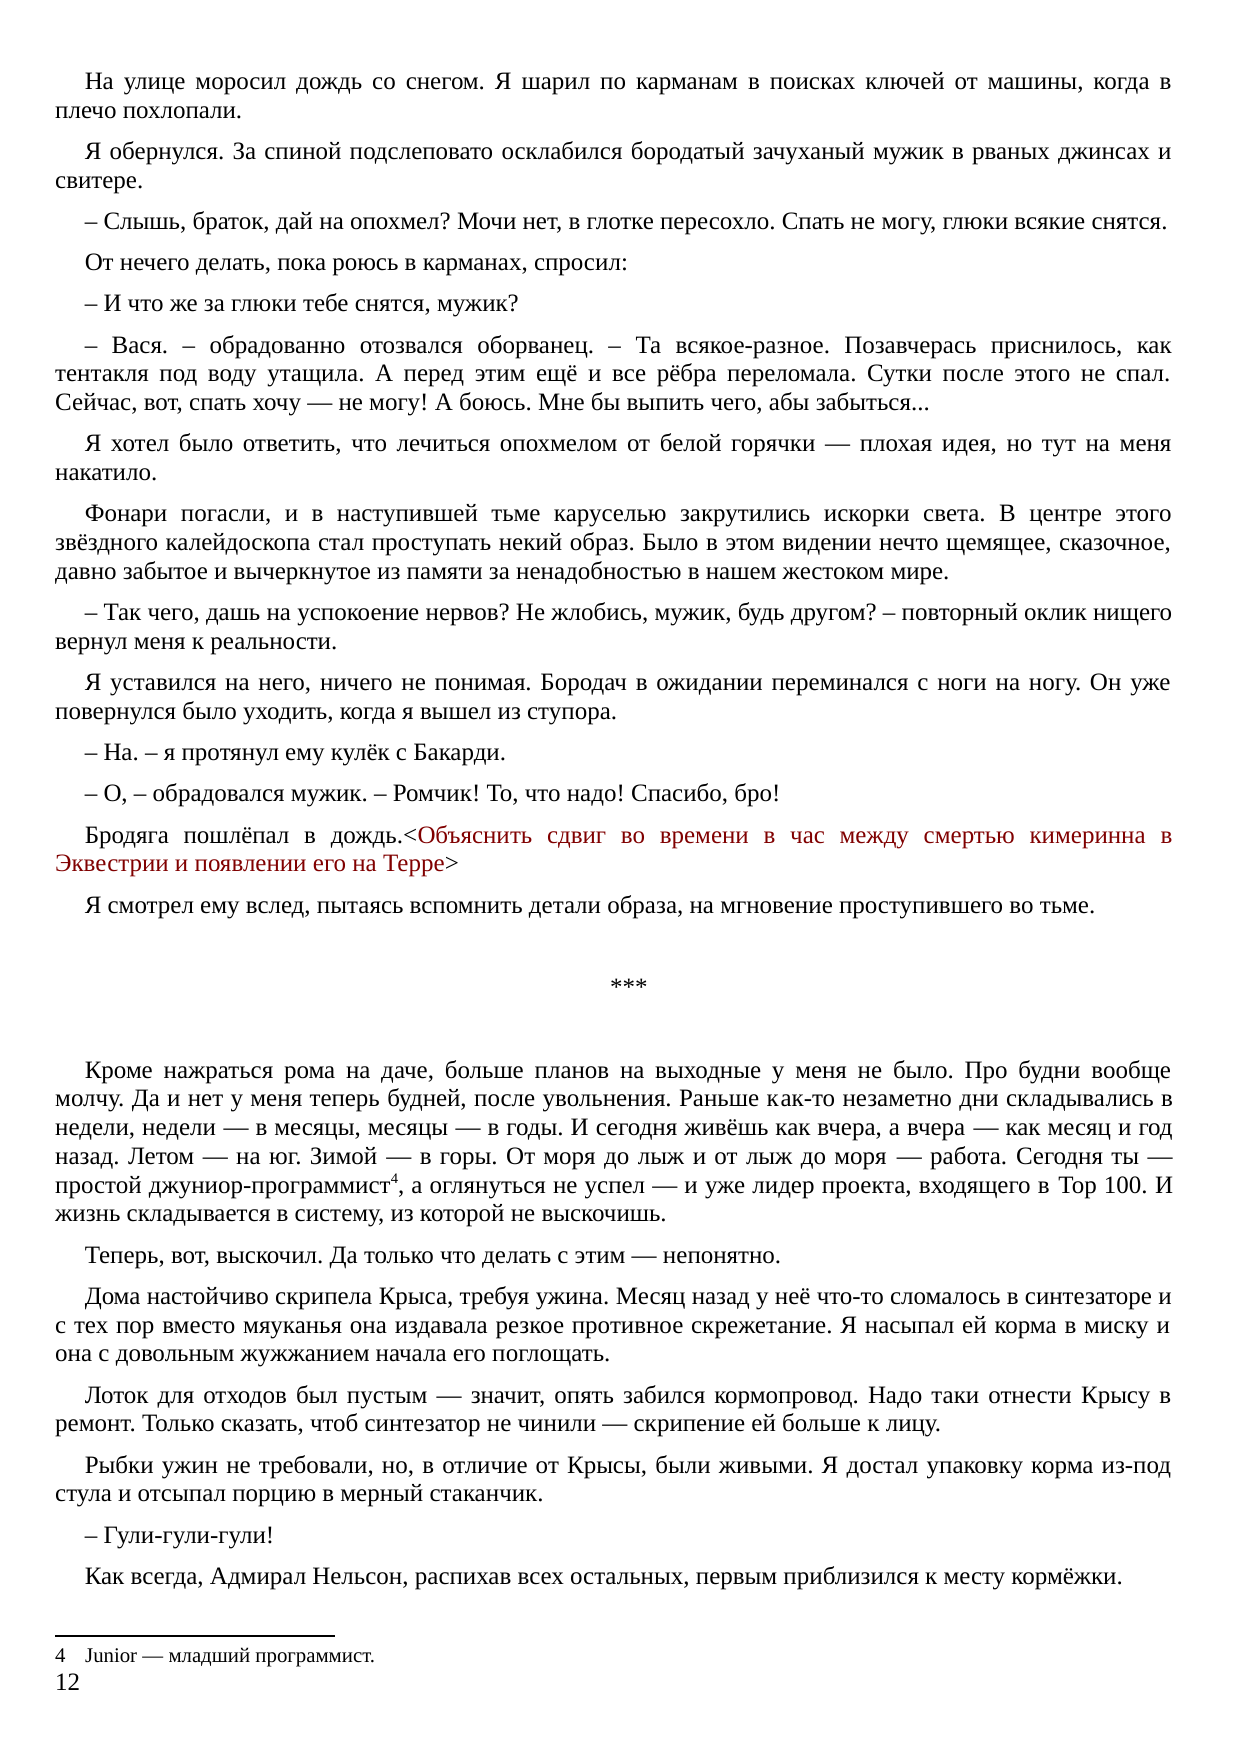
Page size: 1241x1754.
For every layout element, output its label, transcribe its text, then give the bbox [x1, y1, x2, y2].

text На улице моросил дождь со снегом. Я шарил по карманам в поисках ключей от машины, когда в плечо похлопали. [55, 66, 1173, 123]
text – Слышь, браток, дай на опохмел? Мочи нет, в глотке пересохло. Спать не могу, глюки всякие снятся. [55, 206, 1173, 235]
text От нечего делать, пока роюсь в карманах, спросил: [55, 247, 1173, 276]
text Junior — младший программист. [55, 1642, 1173, 1667]
text Дома настойчиво скрипела Крыса, требуя ужина. Месяц назад у неё что-то сломалось в синтезаторе и с тех пор вместо мяуканья она издавала резкое противное скрежетание. Я насыпал ей корма в миску и она с довольным жужжанием начала его поглощать. [55, 1281, 1173, 1367]
text Бродяга пошлёпал в дождь.<Объяснить сдвиг во времени в час между смертью кимеринна в Эквестрии и появлении его на Терре> [55, 820, 1173, 877]
text Я уставился на него, ничего не понимая. Бородач в ожидании переминался с ноги на ногу. Он уже повернулся было уходить, когда я вышел из ступора. [55, 667, 1173, 725]
text – О, – обрадовался мужик. – Ромчик! То, что надо! Спасибо, бро! [55, 778, 1173, 807]
text Фонари погасли, и в наступившей тьме каруселью закрутились искорки света. В центре этого звёздного калейдоскопа стал проступать некий образ. Было в этом видении нечто щемящее, сказочное, давно забытое и вычеркнутое из памяти за ненадобностью в нашем жестоком мире. [55, 498, 1173, 585]
text Теперь, вот, выскочил. Да только что делать с этим — непонятно. [55, 1240, 1173, 1268]
text – Гули-гули-гули! [55, 1520, 1173, 1548]
text *** [55, 972, 1173, 1001]
text – Так чего, дашь на успокоение нервов? Не жлобись, мужик, будь другом? – повторный оклик нищего вернул меня к реальности. [55, 597, 1173, 655]
text – И что же за глюки тебе снятся, мужик? [55, 288, 1173, 317]
text Я смотрел ему вслед, пытаясь вспомнить детали образа, на мгновение проступившего во тьме. [55, 890, 1173, 918]
text Лоток для отходов был пустым — значит, опять забился кормопровод. Надо таки отнести Крысу в ремонт. Только сказать, чтоб синтезатор не чинили — скрипение ей больше к лицу. [55, 1380, 1173, 1437]
text – Вася. – обрадованно отозвался оборванец. – Та всякое-разное. Позавчерась приснилось, как тентакля под воду утащила. А перед этим ещё и все рёбра переломала. Сутки после этого не спал. Сейчас, вот, спать хочу — не могу! А боюсь. Мне бы выпить чего, абы забыться... [55, 330, 1173, 416]
text Я хотел было ответить, что лечиться опохмелом от белой горячки — плохая идея, но тут на меня накатило. [55, 428, 1173, 486]
text Как всегда, Адмирал Нельсон, распихав всех остальных, первым приблизился к месту кормёжки. [55, 1561, 1173, 1590]
text Я обернулся. За спиной подслеповато осклабился бородатый зачуханый мужик в рваных джинсах и свитере. [55, 136, 1173, 193]
text Кроме нажраться рома на даче, больше планов на выходные у меня не было. Про будни вообще молчу. Да и нет у меня теперь будней, после увольнения. Раньше как-то незаметно дни складывались в недели, недели — в месяцы, месяцы — в годы. И сегодня живёшь как вчера, а вчера — как месяц и год назад. Летом — на юг. Зимой — в горы. От моря до лыж и от лыж до моря — работа. Сегодня ты — простой джуниор-программист, а оглянуться не успел — и уже лидер проекта, входящего в Top 100. И жизнь складывается в систему, из которой не выскочишь. [55, 1055, 1173, 1227]
text – На. – я протянул ему кулёк с Бакарди. [55, 737, 1173, 766]
text Рыбки ужин не требовали, но, в отличие от Крысы, были живыми. Я достал упаковку корма из-под стула и отсыпал порцию в мерный стаканчик. [55, 1450, 1173, 1507]
